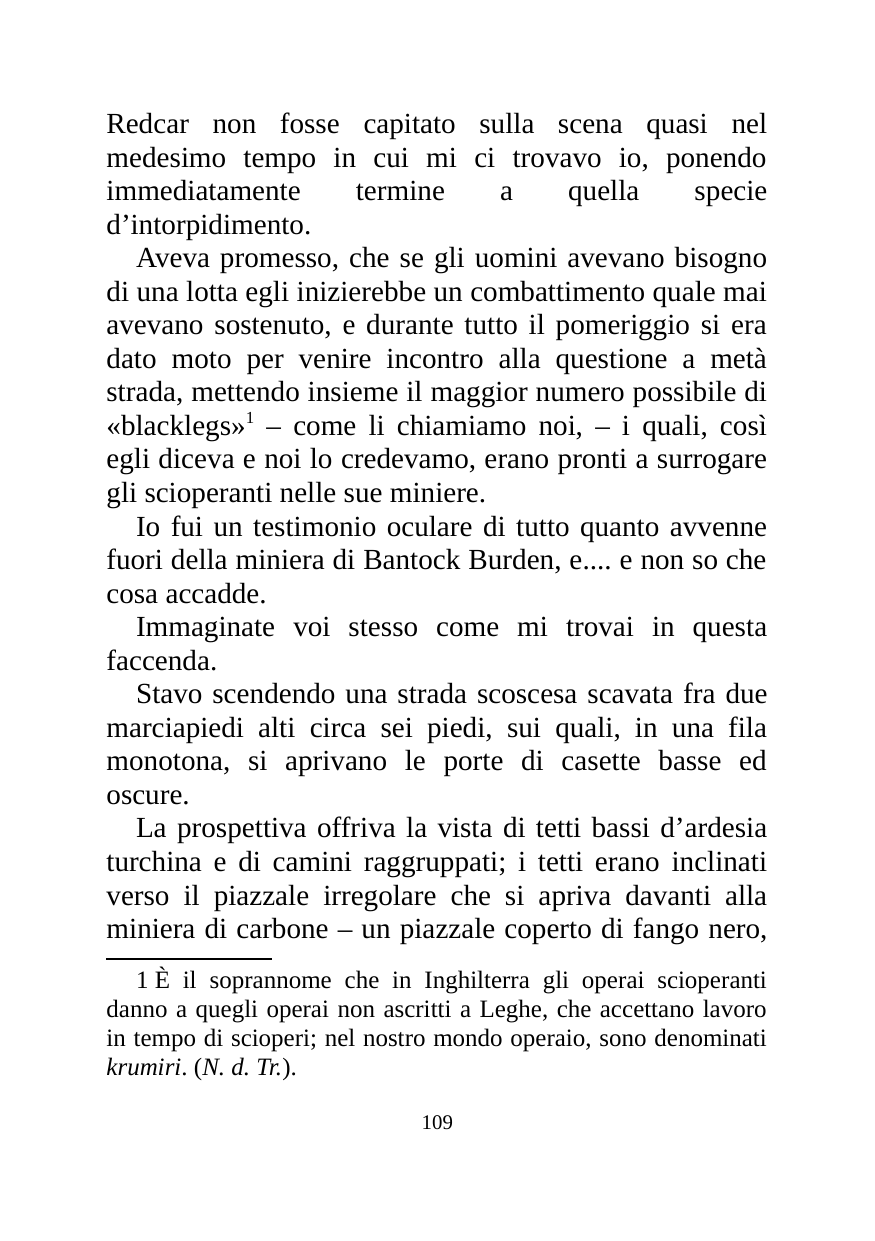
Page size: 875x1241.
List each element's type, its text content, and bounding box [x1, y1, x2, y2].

text Io fui un testimonio oculare di tutto quanto avvenne fuori della miniera di Bantock Burden, e.... e non so che cosa accadde. [106, 509, 768, 609]
text Stavo scendendo una strada scoscesa scavata fra due marciapiedi alti circa sei piedi, sui quali, in una fila monotona, si aprivano le porte di casette basse ed oscure. [106, 676, 768, 811]
text Aveva promesso, che se gli uomini avevano bisogno di una lotta egli inizierebbe un combattimento quale mai avevano sostenuto, e durante tutto il pomeriggio si era dato moto per venire incontro alla questione a metà strada, mettendo insieme il maggior numero possibile di «blacklegs» – come li chiamiamo noi, – i quali, così egli diceva e noi lo credevamo, erano pronti a surrogare gli scioperanti nelle sue miniere. [106, 240, 768, 509]
text La prospettiva offriva la vista di tetti bassi d’ardesia turchina e di camini raggruppati; i tetti erano inclinati verso il piazzale irregolare che si apriva davanti alla miniera di carbone – un piazzale coperto di fango nero, [106, 811, 768, 945]
text Redcar non fosse capitato sulla scena quasi nel medesimo tempo in cui mi ci trovavo io, ponendo immediatamente termine a quella specie d’intorpidimento. [106, 106, 768, 240]
text Immaginate voi stesso come mi trovai in questa faccenda. [106, 609, 768, 676]
text È il soprannome che in Inghilterra gli operai scioperanti danno a quegli operai non ascritti a Leghe, che accettano lavoro in tempo di scioperi; nel nostro mondo operaio, sono denominati krumiri. (N. d. Tr.). [106, 965, 768, 1080]
